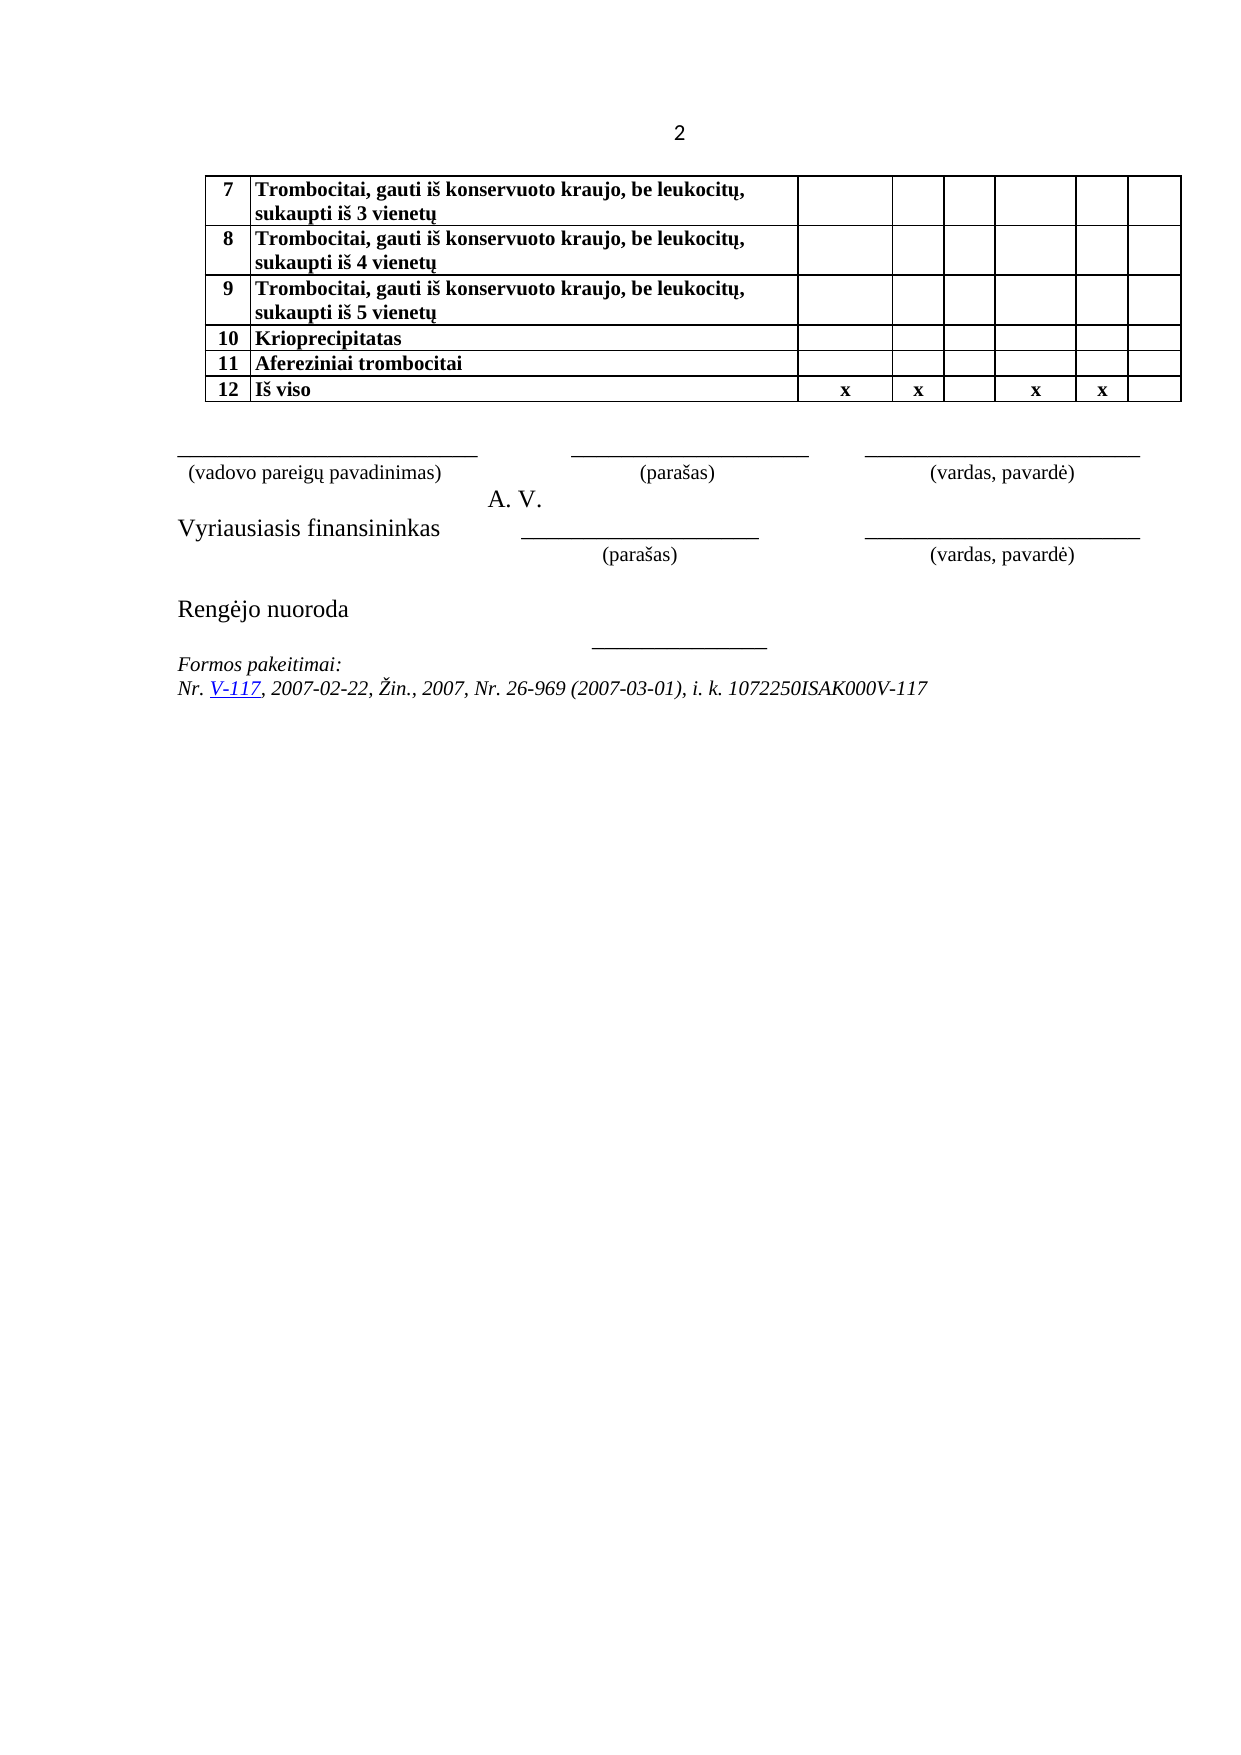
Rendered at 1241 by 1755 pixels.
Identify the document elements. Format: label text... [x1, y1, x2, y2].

text Rengėjo nuoroda [177, 594, 1181, 623]
table_cell [945, 226, 994, 274]
table_cell [799, 351, 892, 375]
table_cell x [1077, 377, 1127, 401]
table_cell [893, 326, 943, 349]
text (vadovo pareigų pavadinimas) (parašas) (vardas, pavardė) [177, 460, 1181, 484]
table_cell [1077, 177, 1127, 224]
table_cell [799, 177, 892, 224]
table_cell [799, 326, 892, 349]
table_cell 10 [206, 326, 250, 349]
table_cell [177, 324, 205, 349]
table_cell [996, 276, 1075, 324]
table_cell [177, 274, 205, 324]
table_cell [945, 276, 994, 324]
table_cell x [996, 377, 1075, 401]
table_cell [1129, 276, 1180, 324]
table_cell [893, 177, 943, 224]
table_cell [177, 375, 205, 401]
table_cell 11 [206, 351, 250, 375]
table_cell [893, 276, 943, 324]
table_cell [1129, 177, 1180, 224]
text Nr. V-117, 2007-02-22, Žin., 2007, Nr. 26-969 (2007-03-01), i. k. 1072250ISAK000V-117 [177, 676, 1181, 700]
table_cell [996, 226, 1075, 274]
table_cell Iš viso [251, 377, 797, 401]
table_cell [1129, 326, 1180, 349]
table_cell [945, 326, 994, 349]
text ______________ [177, 623, 1181, 652]
table_cell 12 [206, 377, 250, 401]
text Formos pakeitimai: [177, 652, 1181, 676]
table_cell [996, 351, 1075, 375]
table_cell [996, 177, 1075, 224]
table_cell [996, 326, 1075, 349]
table_cell Trombocitai, gauti iš konservuoto kraujo, be leukocitų, sukaupti iš 3 vienetų [251, 177, 797, 224]
table_cell [1077, 226, 1127, 274]
table_cell x [893, 377, 943, 401]
table_cell 8 [206, 226, 250, 274]
table_cell [1077, 351, 1127, 375]
table_cell Trombocitai, gauti iš konservuoto kraujo, be leukocitų, sukaupti iš 5 vienetų [251, 276, 797, 324]
table_cell Krioprecipitatas [251, 326, 797, 349]
table_cell Trombocitai, gauti iš konservuoto kraujo, be leukocitų, sukaupti iš 4 vienetų [251, 226, 797, 274]
table_cell [799, 226, 892, 274]
table_cell [893, 226, 943, 274]
table_cell [945, 351, 994, 375]
table_cell x [799, 377, 892, 401]
table_cell 9 [206, 276, 250, 324]
table_cell [945, 177, 994, 224]
table_cell [945, 377, 994, 401]
table_cell [177, 175, 205, 224]
table_cell [177, 350, 205, 375]
table_cell [799, 276, 892, 324]
text ________________________ ___________________ ______________________ [177, 431, 1181, 460]
table_cell [1077, 276, 1127, 324]
table_cell 7 [206, 177, 250, 224]
table_cell [177, 225, 205, 274]
text A. V. [177, 484, 1181, 513]
table_cell Afereziniai trombocitai [251, 351, 797, 375]
table_cell [1129, 377, 1180, 401]
table_cell [893, 351, 943, 375]
text (parašas) (vardas, pavardė) [177, 541, 1181, 566]
table_cell [1077, 326, 1127, 349]
table_cell [1129, 226, 1180, 274]
table_cell [1129, 351, 1180, 375]
text Vyriausiasis finansininkas ___________________ ______________________ [177, 513, 1181, 541]
